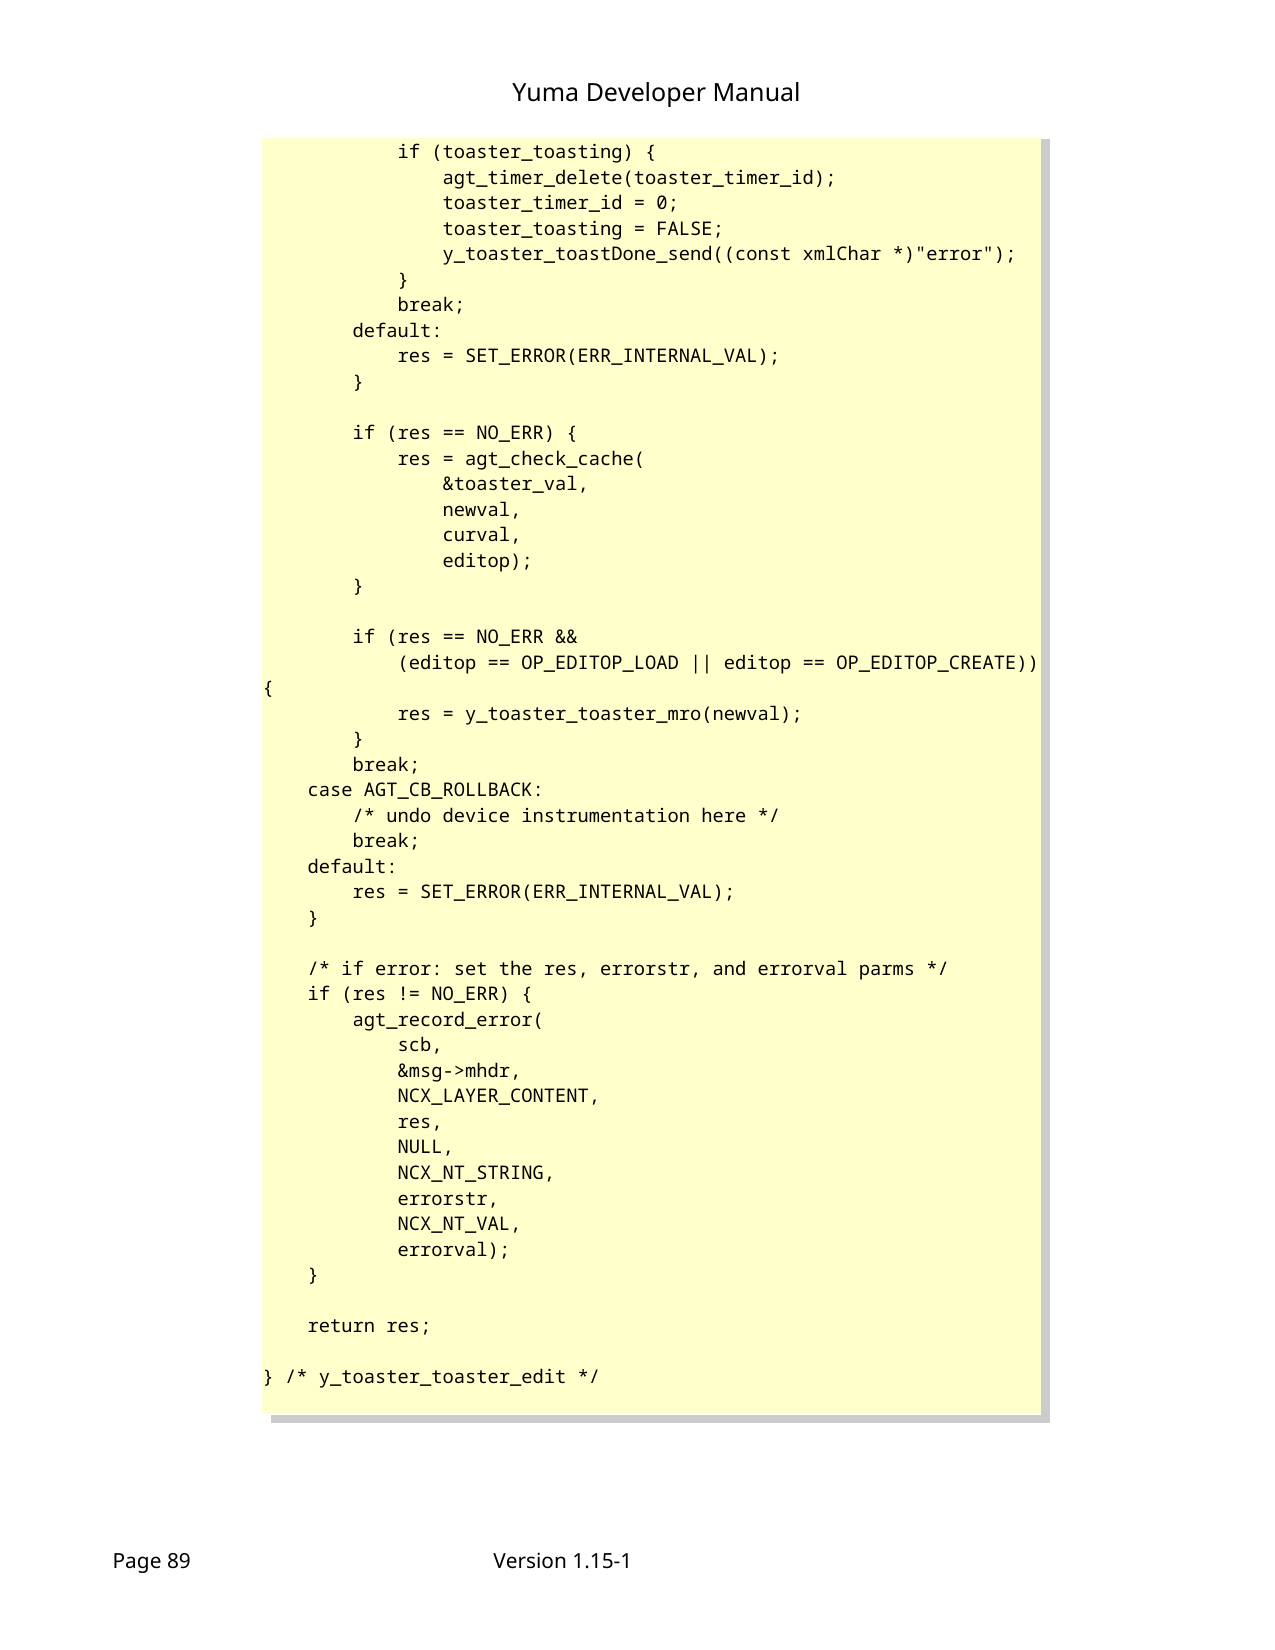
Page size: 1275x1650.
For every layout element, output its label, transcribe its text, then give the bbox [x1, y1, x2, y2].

text errorval); [262, 1236, 1041, 1261]
text agt_timer_delete(toaster_timer_id); [262, 164, 1041, 189]
text } /* y_toaster_toaster_edit */ [262, 1363, 1041, 1389]
text if (toaster_toasting) { [262, 138, 1041, 164]
text NULL, [262, 1134, 1041, 1159]
text } [262, 1261, 1041, 1287]
text /* undo device instrumentation here */ [262, 802, 1041, 828]
text res = SET_ERROR(ERR_INTERNAL_VAL); [262, 343, 1041, 368]
text &msg->mhdr, [262, 1057, 1041, 1083]
text } [262, 904, 1041, 930]
text res = agt_check_cache( [262, 445, 1041, 470]
text errorstr, [262, 1185, 1041, 1210]
text res = y_toaster_toaster_mro(newval); [262, 700, 1041, 726]
text agt_record_error( [262, 1006, 1041, 1032]
text NCX_NT_STRING, [262, 1159, 1041, 1185]
text toaster_timer_id = 0; [262, 189, 1041, 215]
text } [262, 266, 1041, 292]
text if (res == NO_ERR) { [262, 419, 1041, 445]
text res = SET_ERROR(ERR_INTERNAL_VAL); [262, 879, 1041, 904]
text newval, [262, 496, 1041, 521]
text case AGT_CB_ROLLBACK: [262, 777, 1041, 802]
text &toaster_val, [262, 470, 1041, 496]
text scb, [262, 1032, 1041, 1057]
text break; [262, 828, 1041, 853]
text default: [262, 853, 1041, 879]
text return res; [262, 1312, 1041, 1338]
text } [262, 726, 1041, 751]
text if (res == NO_ERR && [262, 623, 1041, 649]
text if (res != NO_ERR) { [262, 981, 1041, 1006]
text /* if error: set the res, errorstr, and errorval parms */ [262, 955, 1041, 981]
text NCX_NT_VAL, [262, 1210, 1041, 1236]
text (editop == OP_EDITOP_LOAD || editop == OP_EDITOP_CREATE)) { [262, 649, 1041, 700]
text curval, [262, 521, 1041, 547]
text } [262, 368, 1041, 394]
text res, [262, 1108, 1041, 1134]
text NCX_LAYER_CONTENT, [262, 1083, 1041, 1108]
text editop); [262, 547, 1041, 572]
text } [262, 572, 1041, 598]
text break; [262, 292, 1041, 317]
text break; [262, 751, 1041, 777]
text y_toaster_toastDone_send((const xmlChar *)"error"); [262, 241, 1041, 266]
text default: [262, 317, 1041, 343]
text toaster_toasting = FALSE; [262, 215, 1041, 241]
